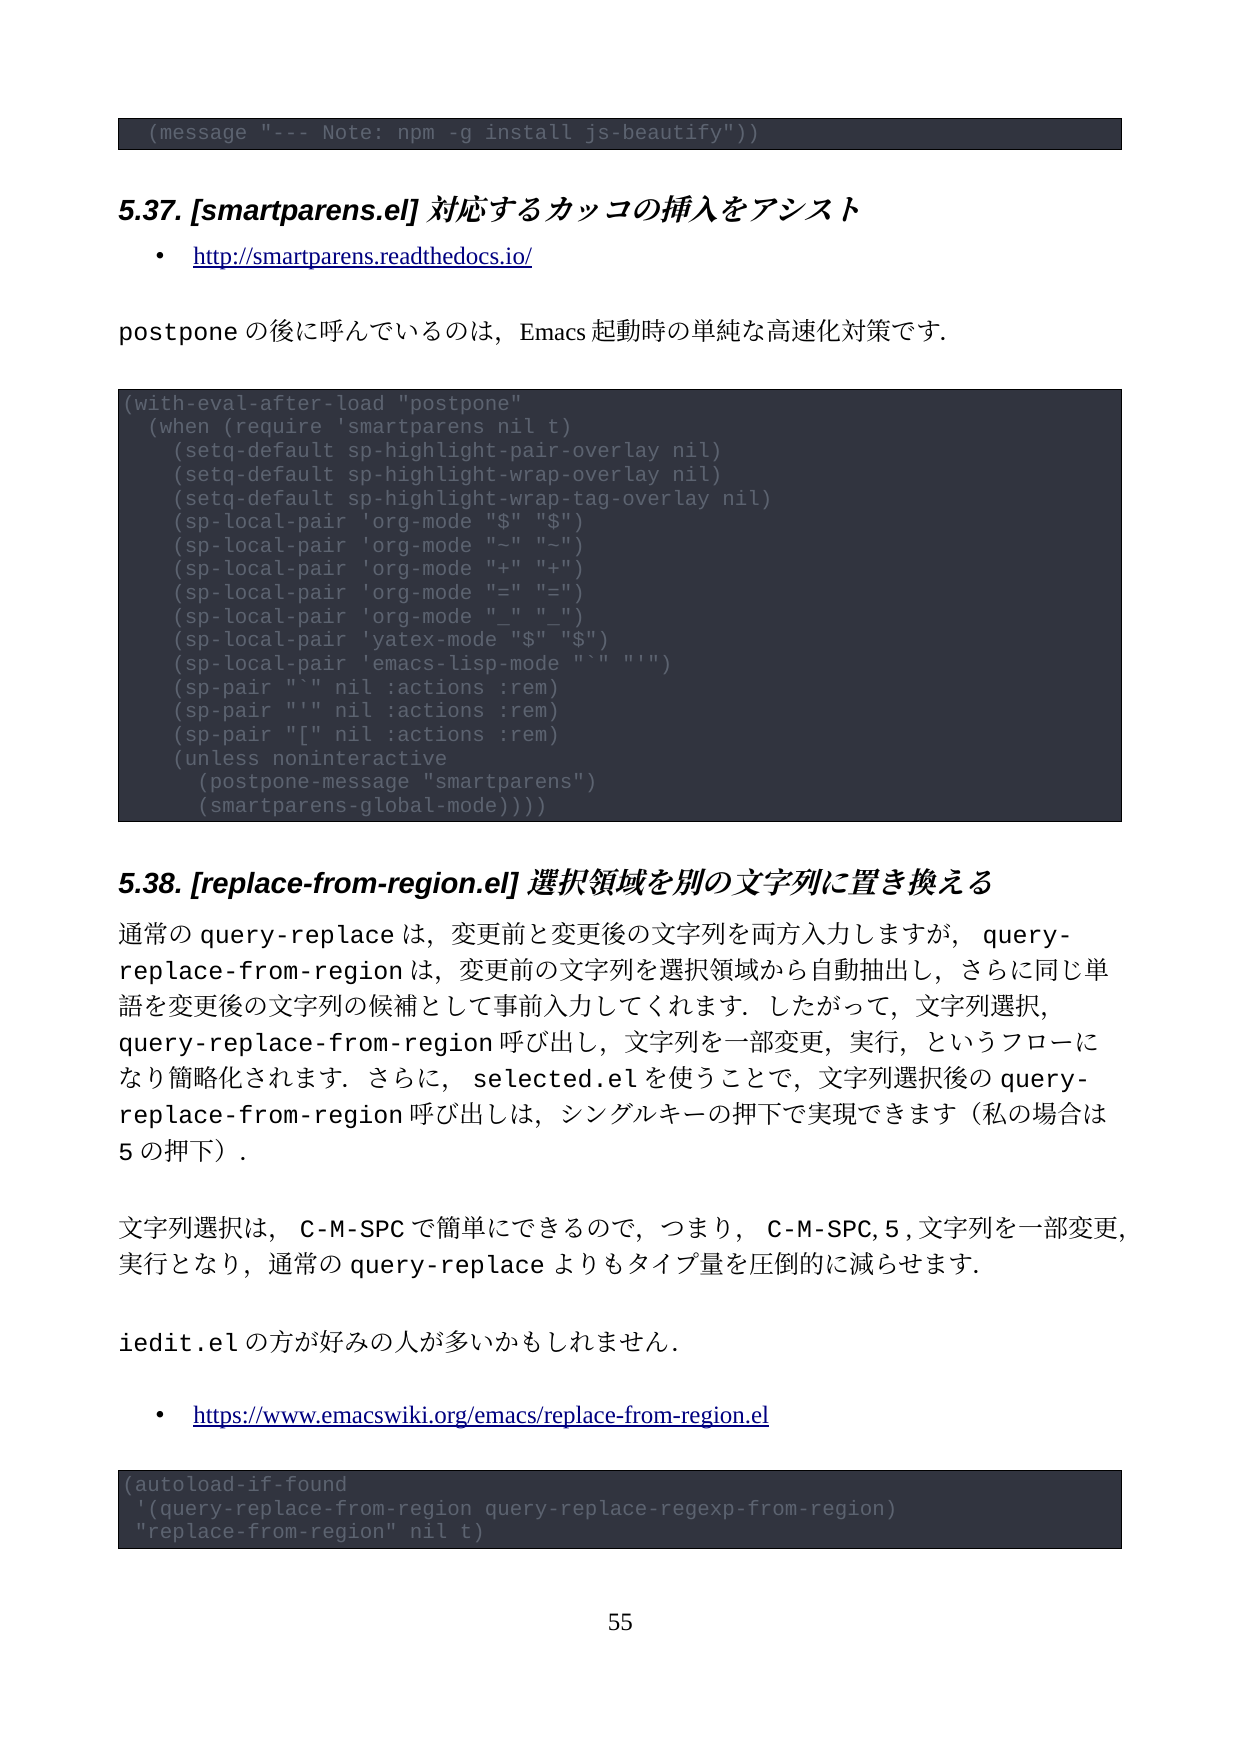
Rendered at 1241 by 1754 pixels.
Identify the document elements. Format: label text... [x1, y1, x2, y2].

text 通常の query-replace は，変更前と変更後の文字列を両方入力しますが， query-replace-from-region は，変更前の文字列を選択領域から自動抽出し，さらに同じ単語を変更後の文字列の候補として事前入力してくれます．したがって，文字列選択， query-replace-from-region 呼び出し，文字列を一部変更，実行，というフローになり簡略化されます．さらに， selected.el を使うことで，文字列選択後の query-replace-from-region 呼び出しは，シングルキーの押下で実現できます（私の場合は 5 の押下）． [118, 914, 1122, 1196]
text (when (require 'smartparens nil t) [119, 413, 1121, 436]
text iedit.el の方が好みの人が多いかもしれません． [118, 1323, 1122, 1388]
text (sp-local-pair 'org-mode "=" "=") [119, 578, 1121, 602]
text (with-eval-after-load "postpone" [119, 390, 1121, 413]
text (unless noninteractive [119, 744, 1121, 767]
text (autoload-if-found [119, 1471, 1121, 1494]
text (setq-default sp-highlight-wrap-tag-overlay nil) [119, 483, 1121, 507]
list http://smartparens.readthedocs.io/ [156, 241, 1122, 299]
text (setq-default sp-highlight-wrap-overlay nil) [119, 460, 1121, 483]
text (sp-local-pair 'org-mode "_" "_") [119, 602, 1121, 625]
text (smartparens-global-mode)))) [119, 791, 1121, 821]
subtitle [smartparens.el] 対応するカッコの挿入をアシスト [118, 187, 1122, 229]
text (sp-local-pair 'org-mode "$" "$") [119, 507, 1121, 531]
list https://www.emacswiki.org/emacs/replace-from-region.el [156, 1400, 1122, 1458]
text (sp-local-pair 'emacs-lisp-mode "`" "'") [119, 649, 1121, 673]
text (sp-pair "`" nil :actions :rem) [119, 673, 1121, 696]
text "replace-from-region" nil t) [119, 1517, 1121, 1548]
text (sp-local-pair 'org-mode "+" "+") [119, 554, 1121, 578]
text (setq-default sp-highlight-pair-overlay nil) [119, 436, 1121, 460]
text (sp-local-pair 'org-mode "~" "~") [119, 531, 1121, 554]
text 文字列選択は， C-M-SPC で簡単にできるので，つまり， C-M-SPC, 5 , 文字列を一部変更，実行となり，通常の query-replace よりもタイプ量を圧倒的に減らせます． [118, 1209, 1122, 1310]
text (sp-pair "[" nil :actions :rem) [119, 720, 1121, 744]
text (sp-pair "'" nil :actions :rem) [119, 696, 1121, 720]
text (postpone-message "smartparens") [119, 767, 1121, 791]
text (message "--- Note: npm -g install js-beautify")) [119, 119, 1121, 149]
subtitle [replace-from-region.el] 選択領域を別の文字列に置き換える [118, 860, 1122, 902]
text postpone の後に呼んでいるのは，Emacs起動時の単純な高速化対策です． [118, 311, 1122, 376]
text (sp-local-pair 'yatex-mode "$" "$") [119, 625, 1121, 649]
text '(query-replace-from-region query-replace-regexp-from-region) [119, 1494, 1121, 1517]
